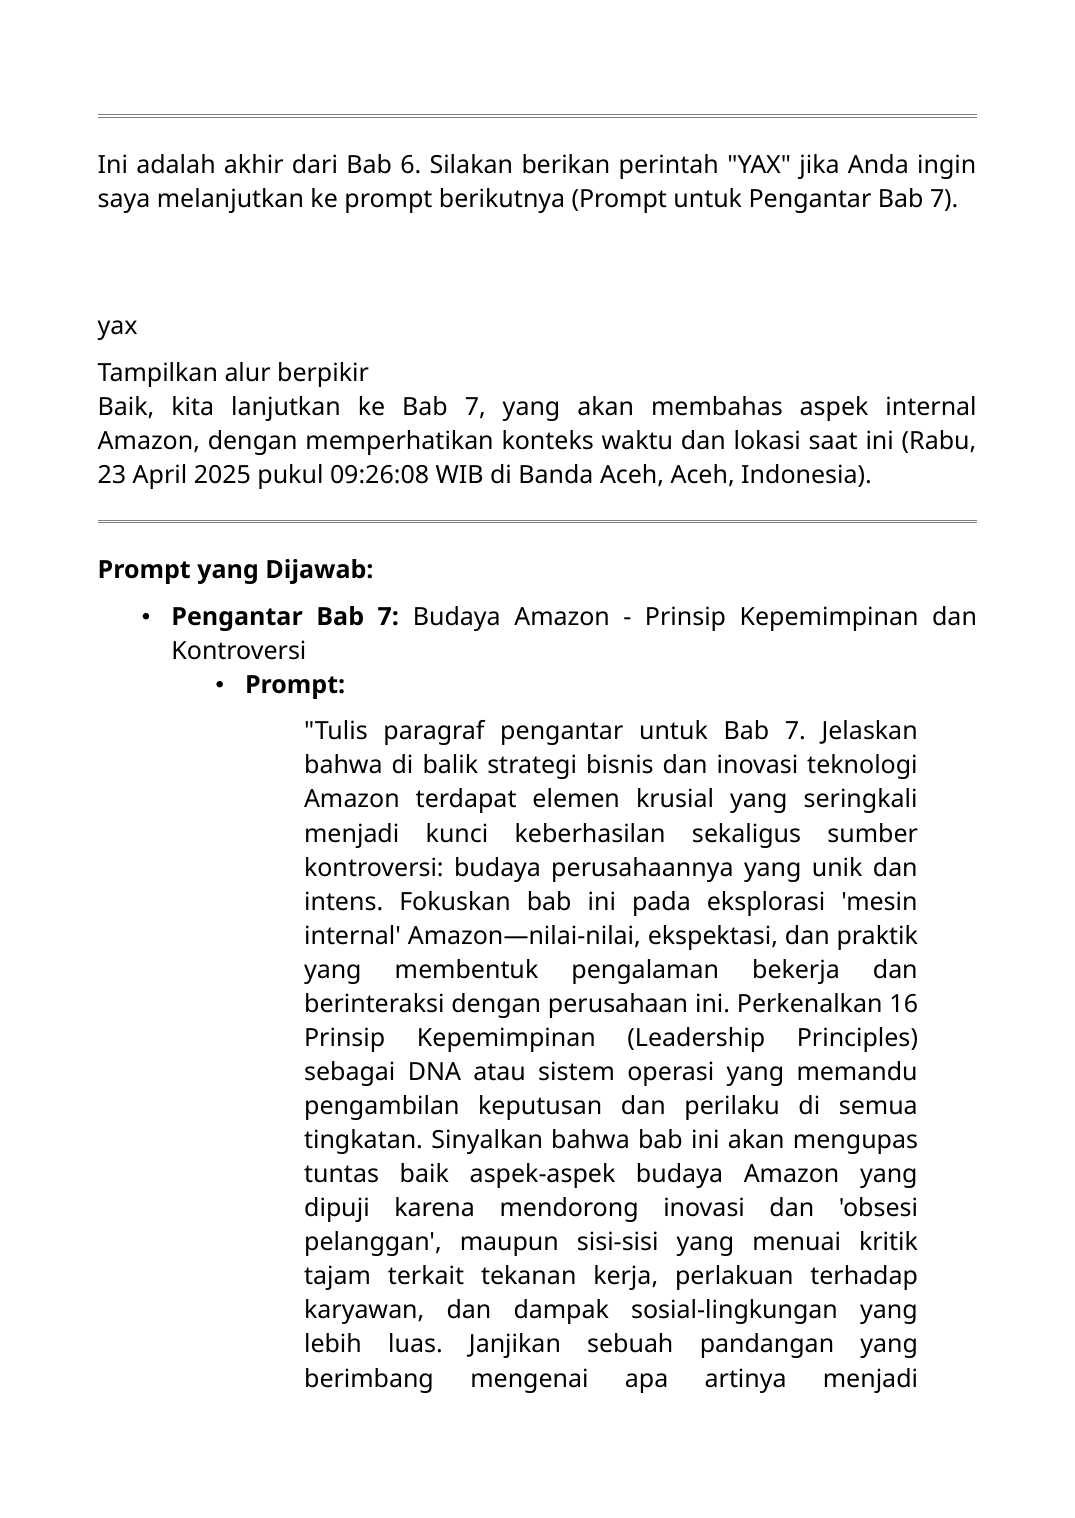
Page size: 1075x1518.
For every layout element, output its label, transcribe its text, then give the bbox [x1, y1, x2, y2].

list Pengantar Bab 7: Budaya Amazon - Prinsip Kepemimpinan dan Kontroversi [142, 598, 977, 666]
text Ini adalah akhir dari Bab 6. Silakan berikan perintah "YAX" jika Anda ingin saya melanjutkan ke prompt berikutnya (Prompt untuk Pengantar Bab 7). [97, 146, 977, 214]
text Baik, kita lanjutkan ke Bab 7, yang akan membahas aspek internal Amazon, dengan memperhatikan konteks waktu dan lokasi saat ini (Rabu, 23 April 2025 pukul 09:26:08 WIB di Banda Aceh, Aceh, Indonesia). [97, 388, 977, 490]
text Tampilkan alur berpikir [97, 354, 977, 388]
list "Tulis paragraf pengantar untuk Bab 7. Jelaskan bahwa di balik strategi bisnis dan inovasi teknologi Amazon terdapat elemen krusial yang seringkali menjadi kunci keberhasilan sekaligus sumber kontroversi: budaya perusahaannya yang unik dan intens. Fokuskan bab ini pada eksplorasi 'mesin internal' Amazon—nilai-nilai, ekspektasi, dan praktik yang membentuk pengalaman bekerja dan berinteraksi dengan perusahaan ini. Perkenalkan 16 Prinsip Kepemimpinan (Leadership Principles) sebagai DNA atau sistem operasi yang memandu pengambilan keputusan dan perilaku di semua tingkatan. Sinyalkan bahwa bab ini akan mengupas tuntas baik aspek-aspek budaya Amazon yang dipuji karena mendorong inovasi dan 'obsesi pelanggan', maupun sisi-sisi yang menuai kritik tajam terkait tekanan kerja, perlakuan terhadap karyawan, dan dampak sosial-lingkungan yang lebih luas. Janjikan sebuah pandangan yang berimbang mengenai apa artinya menjadi [274, 713, 918, 1394]
text Prompt yang Dijawab: [97, 552, 977, 586]
text yax [97, 308, 977, 342]
list Prompt: [215, 666, 977, 701]
